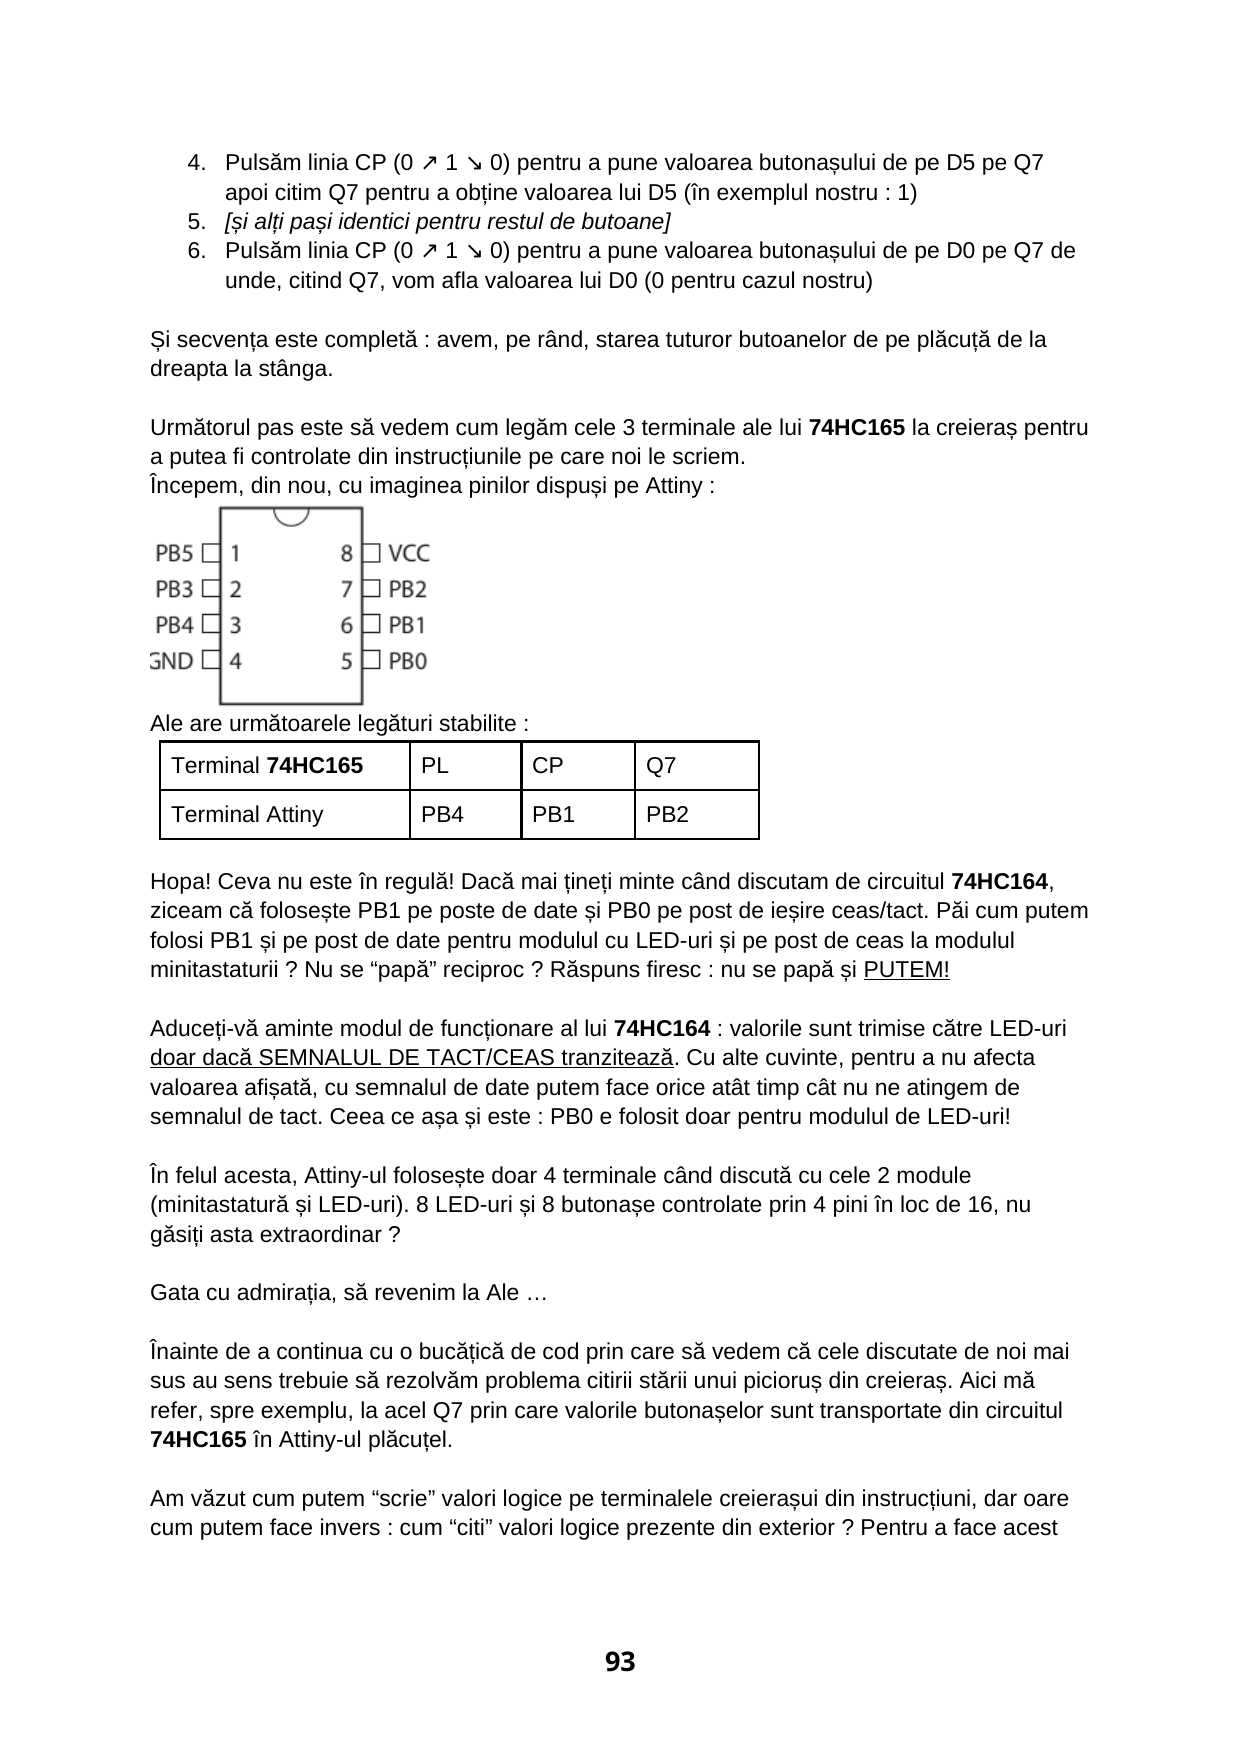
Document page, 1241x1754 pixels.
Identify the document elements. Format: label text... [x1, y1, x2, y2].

text Începem, din nou, cu imaginea pinilor dispuși pe Attiny : [150, 473, 1091, 499]
list [și alți pași identici pentru restul de butoane] [187, 209, 1091, 234]
table_header PL [411, 743, 520, 789]
text Următorul pas este să vedem cum legăm cele 3 terminale ale lui 74HC165 la creieraș pentru a putea fi controlate din instrucțiunile pe care noi le scriem. [150, 414, 1091, 469]
table_cell Terminal Attiny [161, 791, 409, 837]
list Pulsăm linia CP (0 ↗ 1 ↘ 0) pentru a pune valoarea butonașului de pe D0 pe Q7 de unde, citind Q7, vom afla valoarea lui D0 (0 pentru cazul nostru) [187, 238, 1091, 293]
table_header Q7 [636, 743, 758, 789]
table_cell PB4 [411, 791, 520, 837]
text Hopa! Ceva nu este în regulă! Dacă mai țineți minte când discutam de circuitul 74HC164, ziceam că folosește PB1 pe poste de date și PB0 pe post de ieșire ceas/tact. Păi cum putem folosi PB1 și pe post de date pentru modulul cu LED-uri și pe post de ceas la modulul minitastaturii ? Nu se “papă” reciproc ? Răspuns firesc : nu se papă și PUTEM! [150, 869, 1091, 983]
text Și secvența este completă : avem, pe rând, starea tuturor butoanelor de pe plăcuță de la dreapta la stânga. [150, 326, 1091, 381]
text Înainte de a continua cu o bucățică de cod prin care să vedem că cele discutate de noi mai sus au sens trebuie să rezolvăm problema citirii stării unui picioruș din creieraș. Aici mă refer, spre exemplu, la acel Q7 prin care valorile butonașelor sunt transportate din circuitul 74HC165 în Attiny-ul plăcuțel. [150, 1339, 1091, 1453]
table_header Terminal 74HC165 [161, 743, 409, 789]
text Am văzut cum putem “scrie” valori logice pe terminalele creierașui din instrucțiuni, dar oare cum putem face invers : cum “citi” valori logice prezente din exterior ? Pentru a face acest [150, 1486, 1091, 1541]
table_cell PB1 [523, 791, 634, 837]
table_header CP [523, 743, 634, 789]
text Aduceți-vă aminte modul de funcționare al lui 74HC164 : valorile sunt trimise către LED-uri doar dacă SEMNALUL DE TACT/CEAS tranzitează. Cu alte cuvinte, pentru a nu afecta valoarea afișată, cu semnalul de date putem face orice atât timp cât nu ne atingem de semnalul de tact. Ceea ce așa și este : PB0 e folosit doar pentru modulul de LED-uri! [150, 1016, 1091, 1129]
text În felul acesta, Attiny-ul folosește doar 4 terminale când discută cu cele 2 module (minitastatură și LED-uri). 8 LED-uri și 8 butonașe controlate prin 4 pini în loc de 16, nu găsiți asta extraordinar ? [150, 1163, 1091, 1247]
text Gata cu admirația, să revenim la Ale … [150, 1280, 1091, 1306]
picture [150, 502, 430, 708]
list Pulsăm linia CP (0 ↗ 1 ↘ 0) pentru a pune valoarea butonașului de pe D5 pe Q7 apoi citim Q7 pentru a obține valoarea lui D5 (în exemplul nostru : 1) [187, 150, 1091, 205]
table_cell PB2 [636, 791, 758, 837]
text Ale are următoarele legături stabilite : [150, 711, 1091, 737]
